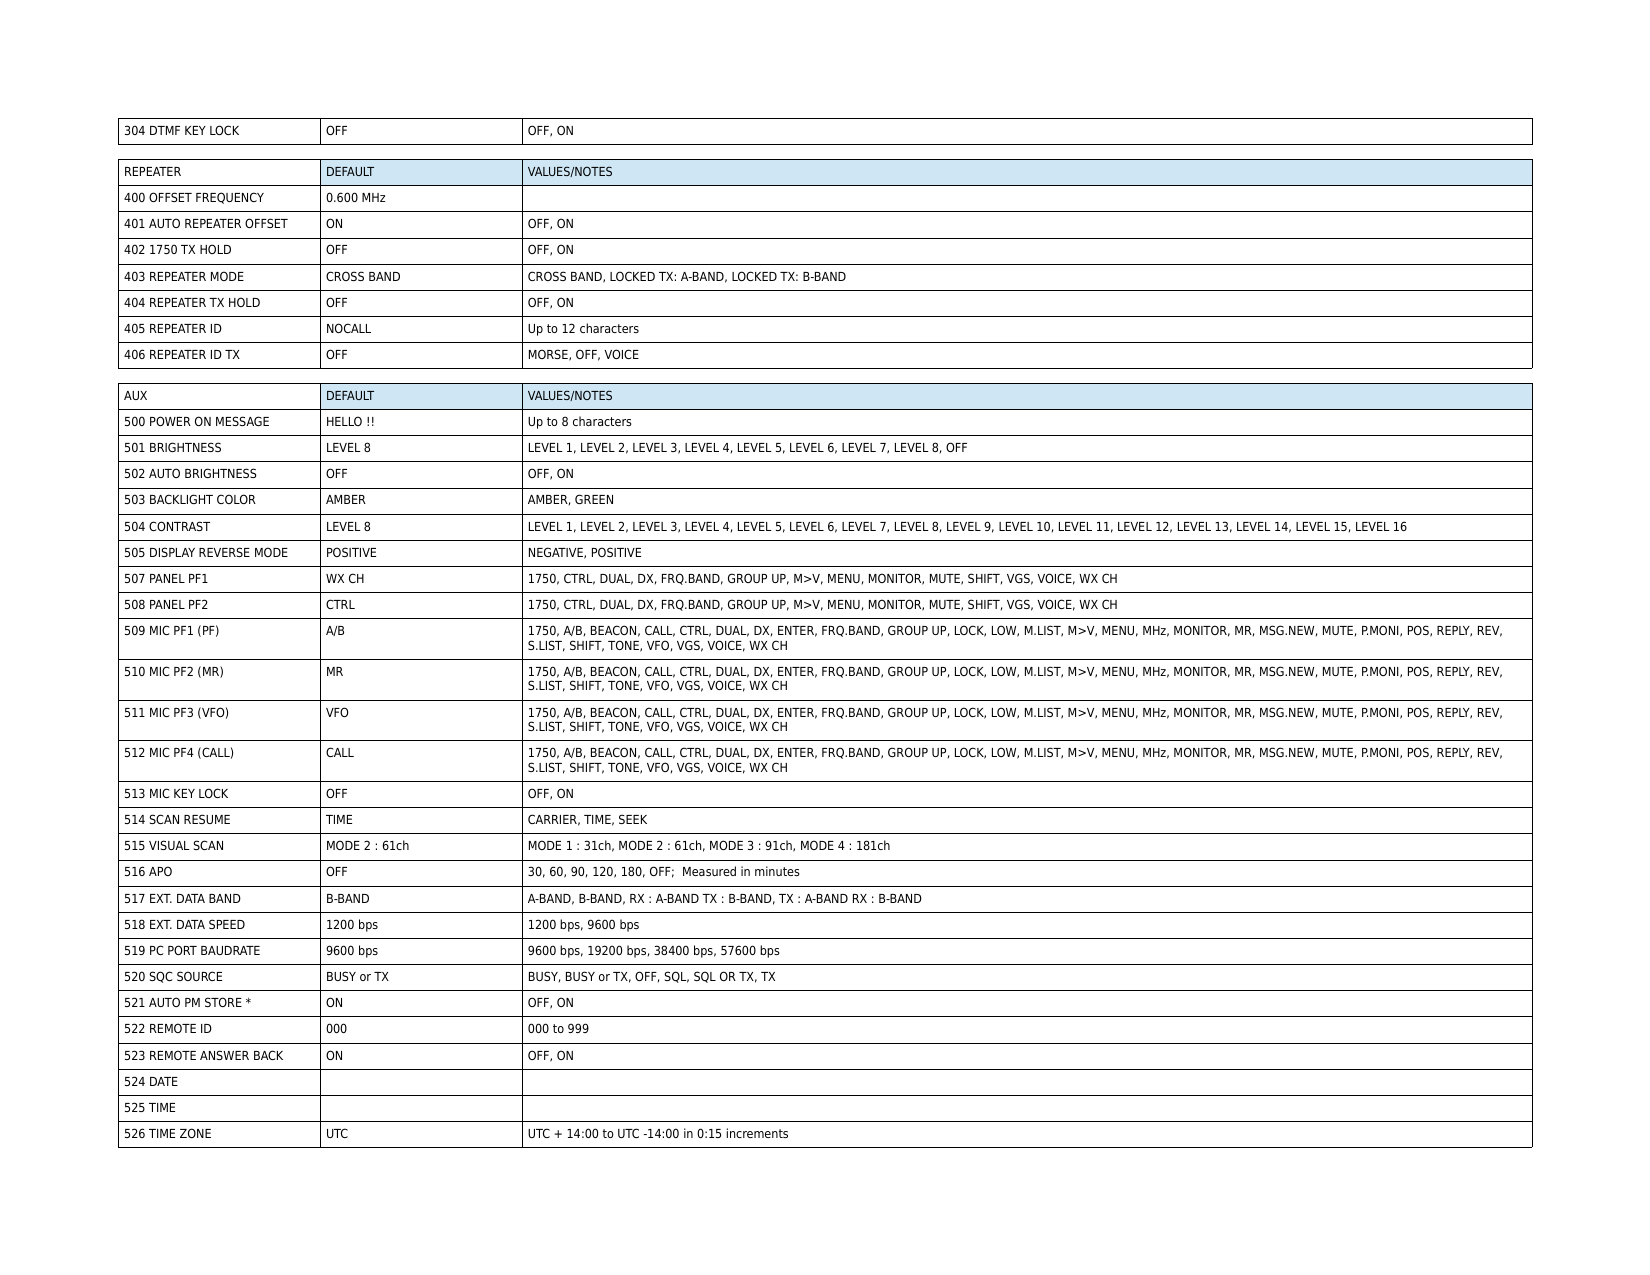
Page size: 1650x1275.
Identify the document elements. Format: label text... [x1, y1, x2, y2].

table_cell MORSE, OFF, VOICE [523, 343, 1532, 368]
table_header DEFAULT [321, 160, 522, 185]
table_cell AMBER, GREEN [523, 489, 1532, 513]
table_cell 0.600 MHz [321, 186, 522, 211]
table_cell 406 REPEATER ID TX [119, 343, 320, 368]
table_cell BUSY or TX [321, 965, 522, 990]
table_cell 400 OFFSET FREQUENCY [119, 186, 320, 211]
table_cell [321, 1096, 522, 1121]
table_cell 521 AUTO PM STORE * [119, 991, 320, 1016]
table_cell OFF, ON [523, 462, 1532, 487]
table_cell LEVEL 8 [321, 515, 522, 540]
table_cell UTC [321, 1122, 522, 1147]
table_cell 9600 bps, 19200 bps, 38400 bps, 57600 bps [523, 939, 1532, 964]
table_cell 1750, A/B, BEACON, CALL, CTRL, DUAL, DX, ENTER, FRQ.BAND, GROUP UP, LOCK, LOW, M.LIST, M>V, MENU, MHz, MONITOR, MR, MSG.NEW, MUTE, P.MONI, POS, REPLY, REV, S.LIST, SHIFT, TONE, VFO, VGS, VOICE, WX CH [523, 741, 1532, 781]
table_cell OFF, ON [523, 212, 1532, 237]
table_cell LEVEL 1, LEVEL 2, LEVEL 3, LEVEL 4, LEVEL 5, LEVEL 6, LEVEL 7, LEVEL 8, OFF [523, 436, 1532, 461]
table_cell 401 AUTO REPEATER OFFSET [119, 212, 320, 237]
table_header VALUES/NOTES [523, 160, 1532, 185]
table_cell OFF, ON [523, 1044, 1532, 1069]
table_cell OFF [321, 861, 522, 886]
table_cell CTRL [321, 593, 522, 618]
table_cell OFF, ON [523, 119, 1532, 144]
table_cell OFF [321, 291, 522, 316]
table_cell [523, 1096, 1532, 1121]
table_cell 30, 60, 90, 120, 180, OFF; Measured in minutes [523, 861, 1532, 886]
table_cell 000 [321, 1017, 522, 1042]
table_cell A/B [321, 619, 522, 659]
table_cell 504 CONTRAST [119, 515, 320, 540]
table_cell 513 MIC KEY LOCK [119, 782, 320, 807]
table_cell 522 REMOTE ID [119, 1017, 320, 1042]
table_cell 502 AUTO BRIGHTNESS [119, 462, 320, 487]
table_cell 1750, CTRL, DUAL, DX, FRQ.BAND, GROUP UP, M>V, MENU, MONITOR, MUTE, SHIFT, VGS, VOICE, WX CH [523, 567, 1532, 592]
table_cell POSITIVE [321, 541, 522, 566]
table_cell ON [321, 1044, 522, 1069]
table_cell [321, 1070, 522, 1095]
table_cell OFF [321, 462, 522, 487]
table_cell 1750, CTRL, DUAL, DX, FRQ.BAND, GROUP UP, M>V, MENU, MONITOR, MUTE, SHIFT, VGS, VOICE, WX CH [523, 593, 1532, 618]
table_header VALUES/NOTES [523, 384, 1532, 409]
table_cell OFF [321, 119, 522, 144]
table_cell B-BAND [321, 887, 522, 912]
table_cell WX CH [321, 567, 522, 592]
table_cell 1750, A/B, BEACON, CALL, CTRL, DUAL, DX, ENTER, FRQ.BAND, GROUP UP, LOCK, LOW, M.LIST, M>V, MENU, MHz, MONITOR, MR, MSG.NEW, MUTE, P.MONI, POS, REPLY, REV, S.LIST, SHIFT, TONE, VFO, VGS, VOICE, WX CH [523, 619, 1532, 659]
table_cell 505 DISPLAY REVERSE MODE [119, 541, 320, 566]
table_cell CROSS BAND [321, 265, 522, 290]
table_cell [523, 186, 1532, 211]
table_cell 501 BRIGHTNESS [119, 436, 320, 461]
table_cell 512 MIC PF4 (CALL) [119, 741, 320, 781]
table_cell 525 TIME [119, 1096, 320, 1121]
table_cell 9600 bps [321, 939, 522, 964]
table_cell 524 DATE [119, 1070, 320, 1095]
table_cell 1750, A/B, BEACON, CALL, CTRL, DUAL, DX, ENTER, FRQ.BAND, GROUP UP, LOCK, LOW, M.LIST, M>V, MENU, MHz, MONITOR, MR, MSG.NEW, MUTE, P.MONI, POS, REPLY, REV, S.LIST, SHIFT, TONE, VFO, VGS, VOICE, WX CH [523, 701, 1532, 740]
table_cell NOCALL [321, 317, 522, 342]
table_cell AMBER [321, 489, 522, 513]
table_cell TIME [321, 808, 522, 833]
table_cell 523 REMOTE ANSWER BACK [119, 1044, 320, 1069]
table_cell OFF, ON [523, 291, 1532, 316]
table_cell 518 EXT. DATA SPEED [119, 913, 320, 938]
table_cell OFF, ON [523, 991, 1532, 1016]
table_cell 1200 bps [321, 913, 522, 938]
table_cell OFF, ON [523, 782, 1532, 807]
table_cell 526 TIME ZONE [119, 1122, 320, 1147]
table_cell 1750, A/B, BEACON, CALL, CTRL, DUAL, DX, ENTER, FRQ.BAND, GROUP UP, LOCK, LOW, M.LIST, M>V, MENU, MHz, MONITOR, MR, MSG.NEW, MUTE, P.MONI, POS, REPLY, REV, S.LIST, SHIFT, TONE, VFO, VGS, VOICE, WX CH [523, 660, 1532, 699]
table_cell 402 1750 TX HOLD [119, 239, 320, 263]
table_cell CROSS BAND, LOCKED TX: A-BAND, LOCKED TX: B-BAND [523, 265, 1532, 290]
table_cell [523, 1070, 1532, 1095]
table_cell MR [321, 660, 522, 699]
table_cell 508 PANEL PF2 [119, 593, 320, 618]
table_cell 304 DTMF KEY LOCK [119, 119, 320, 144]
table_cell VFO [321, 701, 522, 740]
table_cell LEVEL 8 [321, 436, 522, 461]
table_cell OFF [321, 343, 522, 368]
table_cell 503 BACKLIGHT COLOR [119, 489, 320, 513]
table_cell 511 MIC PF3 (VFO) [119, 701, 320, 740]
table_cell HELLO !! [321, 410, 522, 435]
table_cell 500 POWER ON MESSAGE [119, 410, 320, 435]
table_cell BUSY, BUSY or TX, OFF, SQL, SQL OR TX, TX [523, 965, 1532, 990]
table_cell 000 to 999 [523, 1017, 1532, 1042]
table_cell 404 REPEATER TX HOLD [119, 291, 320, 316]
table_header AUX [119, 384, 320, 409]
table_cell ON [321, 991, 522, 1016]
table_cell UTC + 14:00 to UTC -14:00 in 0:15 increments [523, 1122, 1532, 1147]
table_cell MODE 1 : 31ch, MODE 2 : 61ch, MODE 3 : 91ch, MODE 4 : 181ch [523, 834, 1532, 859]
table_cell 507 PANEL PF1 [119, 567, 320, 592]
table_cell 515 VISUAL SCAN [119, 834, 320, 859]
table_cell ON [321, 212, 522, 237]
table_cell 509 MIC PF1 (PF) [119, 619, 320, 659]
table_cell 1200 bps, 9600 bps [523, 913, 1532, 938]
table_cell Up to 12 characters [523, 317, 1532, 342]
table_cell MODE 2 : 61ch [321, 834, 522, 859]
table_cell 517 EXT. DATA BAND [119, 887, 320, 912]
table_cell A-BAND, B-BAND, RX : A-BAND TX : B-BAND, TX : A-BAND RX : B-BAND [523, 887, 1532, 912]
table_cell Up to 8 characters [523, 410, 1532, 435]
table_header DEFAULT [321, 384, 522, 409]
table_cell OFF [321, 239, 522, 263]
table_cell 519 PC PORT BAUDRATE [119, 939, 320, 964]
table_cell OFF, ON [523, 239, 1532, 263]
table_header REPEATER [119, 160, 320, 185]
table_cell CARRIER, TIME, SEEK [523, 808, 1532, 833]
table_cell 403 REPEATER MODE [119, 265, 320, 290]
table_cell CALL [321, 741, 522, 781]
table_cell 510 MIC PF2 (MR) [119, 660, 320, 699]
table_cell NEGATIVE, POSITIVE [523, 541, 1532, 566]
table_cell LEVEL 1, LEVEL 2, LEVEL 3, LEVEL 4, LEVEL 5, LEVEL 6, LEVEL 7, LEVEL 8, LEVEL 9, LEVEL 10, LEVEL 11, LEVEL 12, LEVEL 13, LEVEL 14, LEVEL 15, LEVEL 16 [523, 515, 1532, 540]
table_cell OFF [321, 782, 522, 807]
table_cell 516 APO [119, 861, 320, 886]
table_cell 514 SCAN RESUME [119, 808, 320, 833]
table_cell 405 REPEATER ID [119, 317, 320, 342]
table_cell 520 SQC SOURCE [119, 965, 320, 990]
